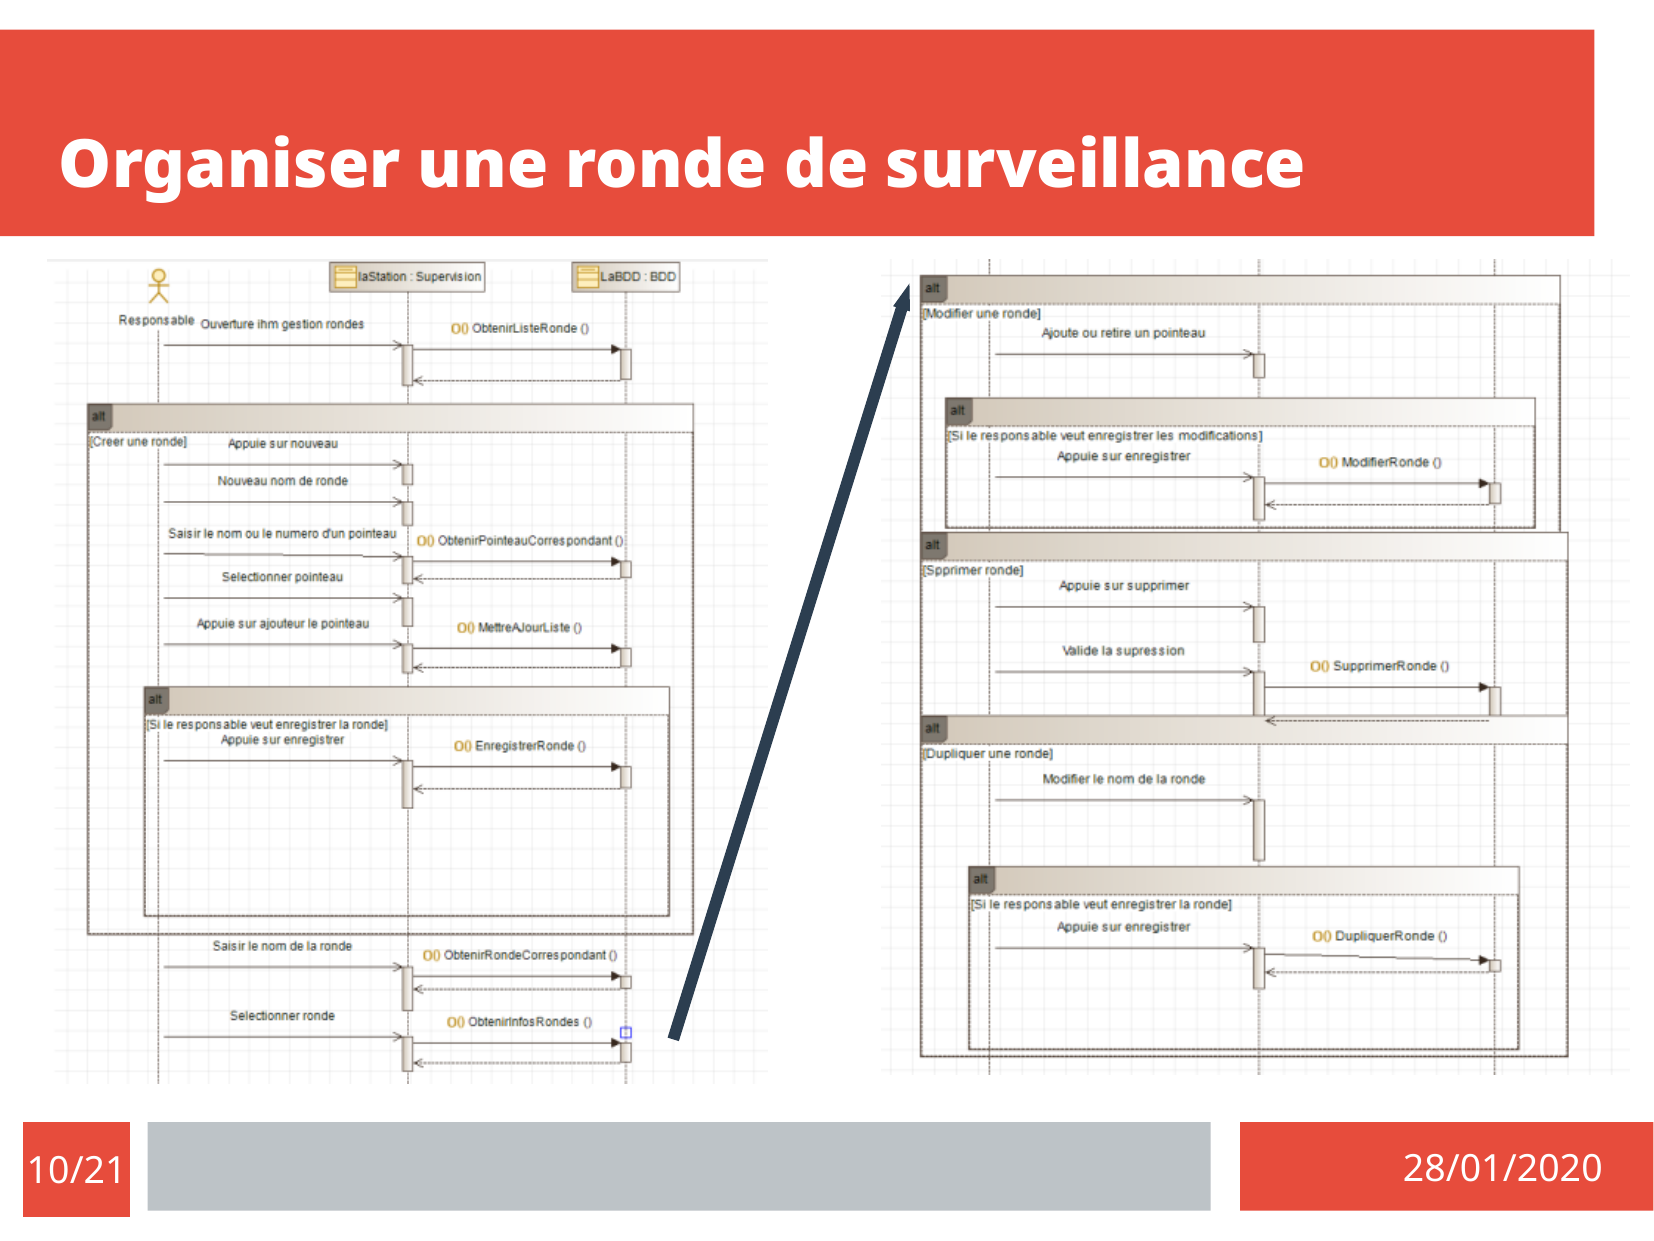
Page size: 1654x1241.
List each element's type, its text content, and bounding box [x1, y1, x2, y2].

picture [881, 259, 1630, 1075]
text_box 28/01/2020 [1388, 1133, 1634, 1196]
title Organiser une ronde de surveillance [59, 59, 1595, 207]
picture [47, 259, 768, 1084]
text_box <numéro>/21 [23, 1122, 130, 1217]
